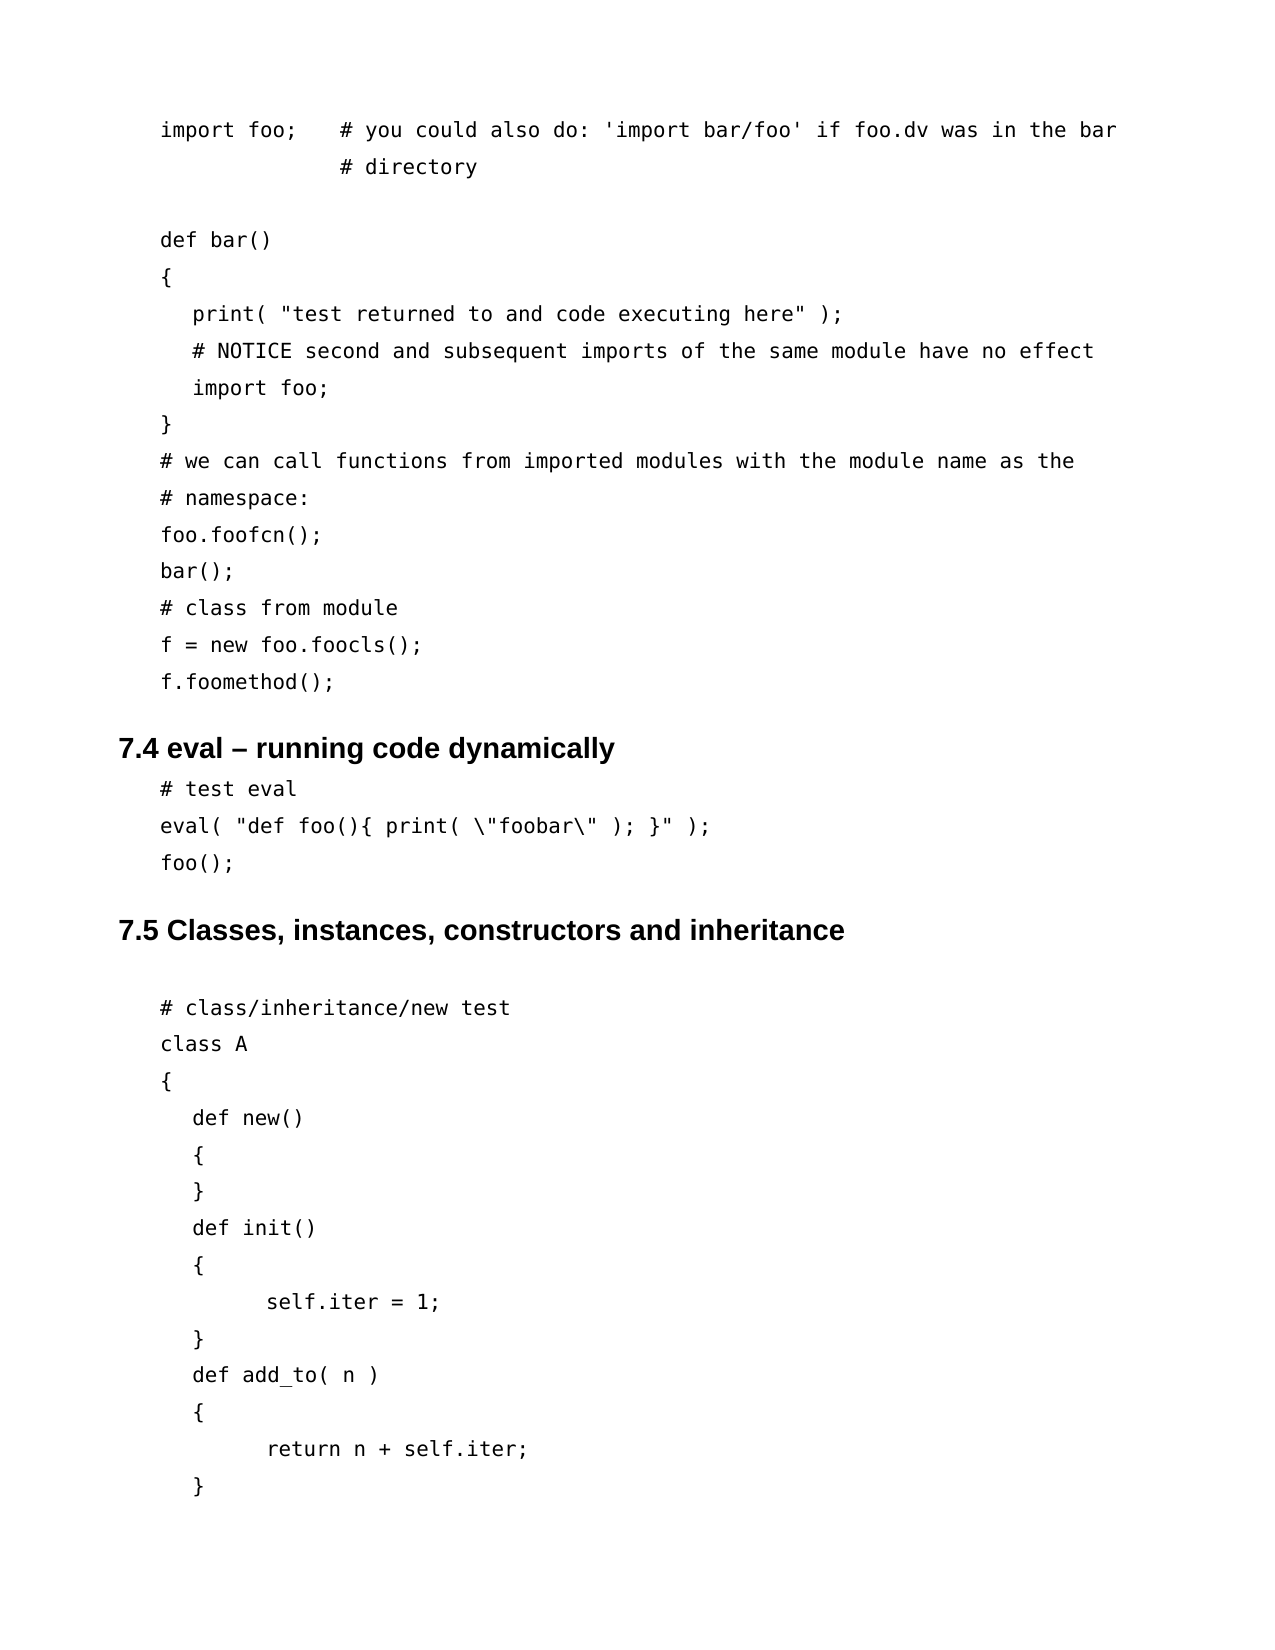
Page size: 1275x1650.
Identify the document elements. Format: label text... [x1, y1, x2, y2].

text foo(); [118, 851, 1157, 875]
text class A [118, 1032, 1157, 1057]
text } [118, 412, 1157, 437]
text return n + self.iter; [118, 1437, 1157, 1461]
text # test eval [118, 777, 1157, 802]
text foo.foofcn(); [118, 523, 1157, 547]
text # class from module [118, 596, 1157, 620]
text eval( "def foo(){ print( \"foobar\" ); }" ); [118, 814, 1157, 838]
text { [118, 1143, 1157, 1167]
text import foo; # you could also do: 'import bar/foo' if foo.dv was in the bar [118, 118, 1157, 142]
text def add_to( n ) [118, 1363, 1157, 1388]
text } [118, 1327, 1157, 1351]
text } [118, 1474, 1157, 1498]
text { [118, 1069, 1157, 1093]
text def new() [118, 1106, 1157, 1130]
text self.iter = 1; [118, 1290, 1157, 1314]
text f.foomethod(); [118, 670, 1157, 694]
text { [118, 1253, 1157, 1277]
text # directory [118, 155, 1157, 179]
text bar(); [118, 559, 1157, 584]
text f = new foo.foocls(); [118, 633, 1157, 657]
text { [118, 265, 1157, 289]
text { [118, 1400, 1157, 1424]
text def bar() [118, 228, 1157, 253]
text print( "test returned to and code executing here" ); [118, 302, 1157, 326]
text # NOTICE second and subsequent imports of the same module have no effect [118, 339, 1157, 363]
subtitle 7.5 Classes, instances, constructors and inheritance [118, 913, 1157, 946]
text # namespace: [118, 486, 1157, 510]
subtitle 7.4 eval – running code dynamically [118, 731, 1157, 765]
text # class/inheritance/new test [118, 996, 1157, 1020]
text def init() [118, 1216, 1157, 1241]
text import foo; [118, 376, 1157, 400]
text # we can call functions from imported modules with the module name as the [118, 449, 1157, 473]
text } [118, 1179, 1157, 1204]
